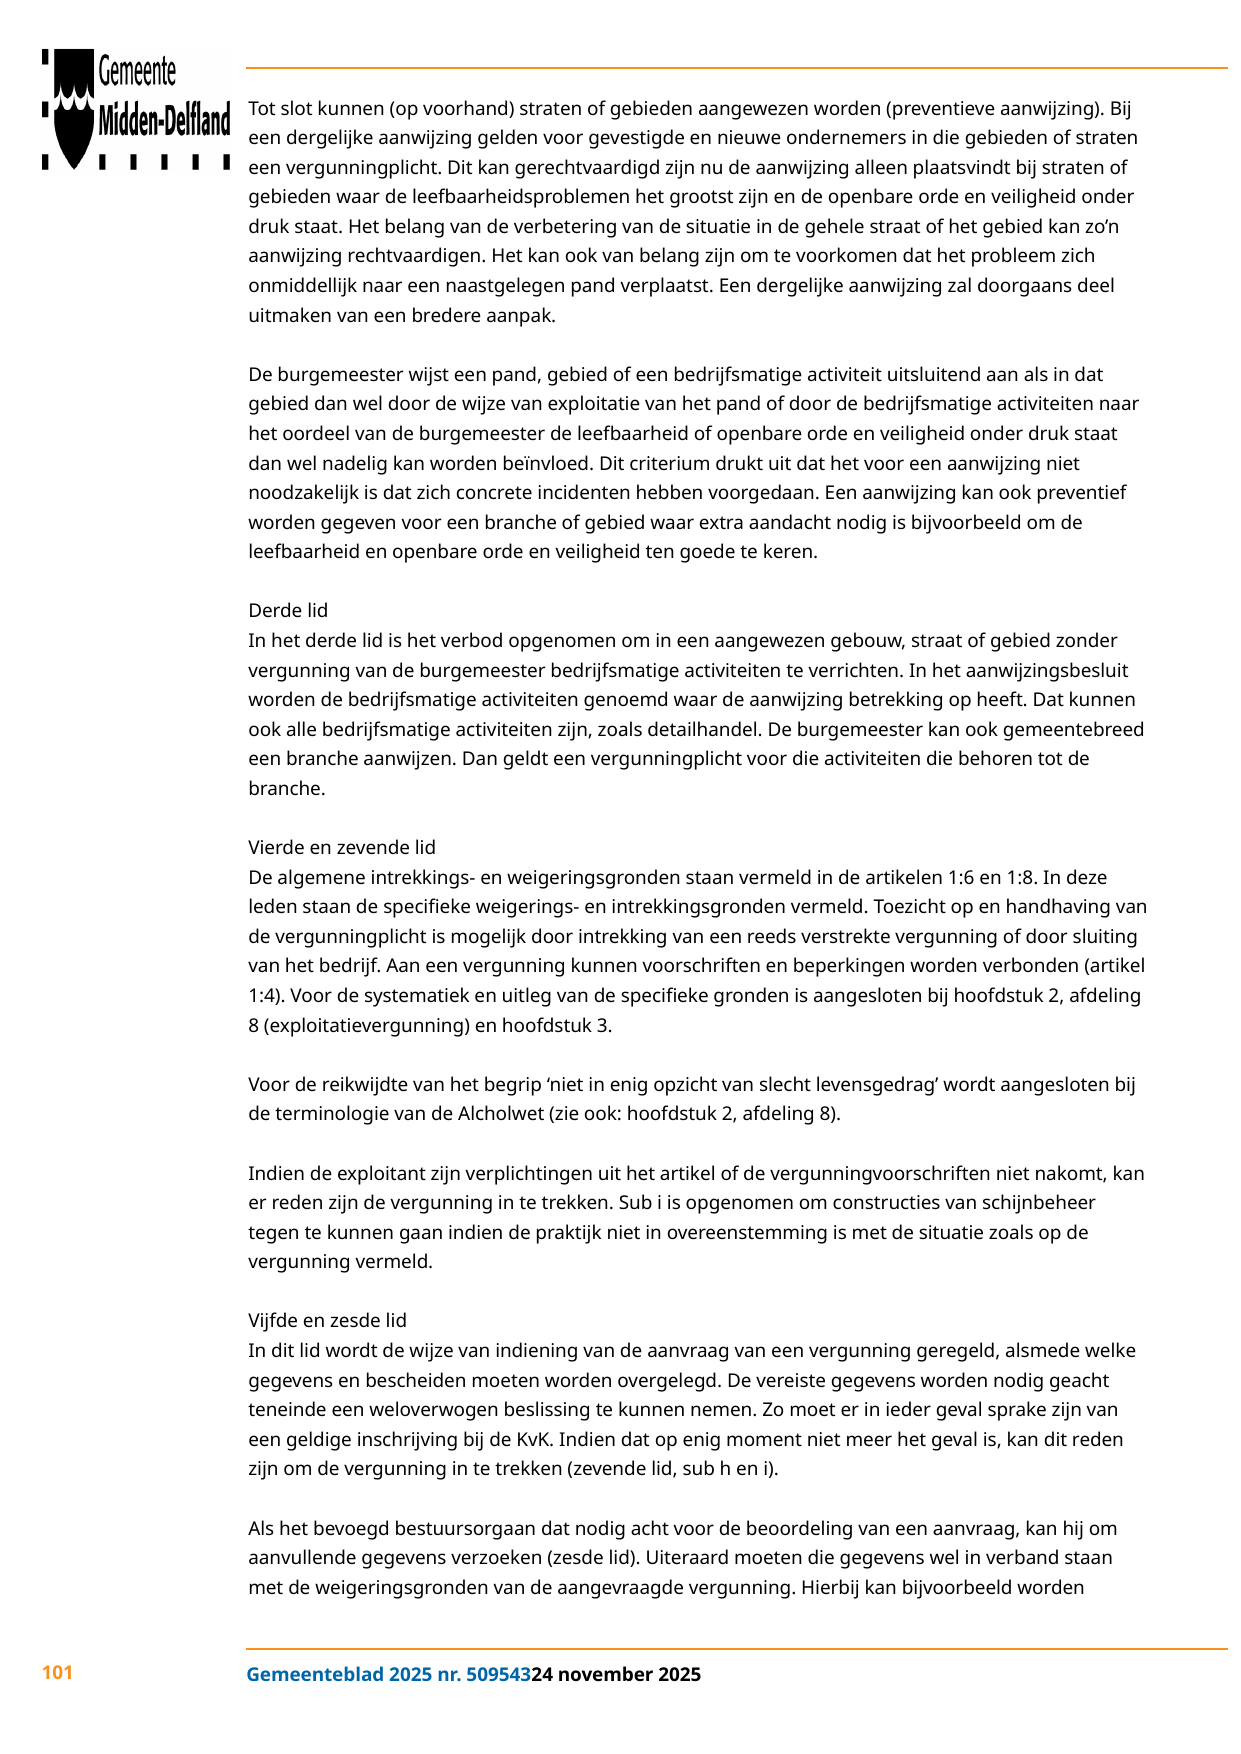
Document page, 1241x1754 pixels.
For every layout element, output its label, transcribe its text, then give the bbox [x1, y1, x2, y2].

text Indien de exploitant zijn verplichtingen uit het artikel of de vergunningvoorschriften niet nakomt, kan er reden zijn de vergunning in te trekken. Sub i is opgenomen om constructies van schijnbeheer tegen te kunnen gaan indien de praktijk niet in overeenstemming is met de situatie zoals op de vergunning vermeld. [248, 1160, 1152, 1274]
text Tot slot kunnen (op voorhand) straten of gebieden aangewezen worden (preventieve aanwijzing). Bij een dergelijke aanwijzing gelden voor gevestigde en nieuwe ondernemers in die gebieden of straten een vergunningplicht. Dit kan gerechtvaardigd zijn nu de aanwijzing alleen plaatsvindt bij straten of gebieden waar de leefbaarheidsproblemen het grootst zijn en de openbare orde en veiligheid onder druk staat. Het belang van de verbetering van de situatie in de gehele straat of het gebied kan zo’n aanwijzing rechtvaardigen. Het kan ook van belang zijn om te voorkomen dat het probleem zich onmiddellijk naar een naastgelegen pand verplaatst. Een dergelijke aanwijzing zal doorgaans deel uitmaken van een bredere aanpak. [248, 95, 1152, 328]
text Vierde en zevende lid [248, 834, 1152, 860]
text Derde lid [248, 598, 1152, 623]
text In het derde lid is het verbod opgenomen om in een aangewezen gebouw, straat of gebied zonder vergunning van de burgemeester bedrijfsmatige activiteiten te verrichten. In het aanwijzingsbesluit worden de bedrijfsmatige activiteiten genoemd waar de aanwijzing betrekking op heeft. Dat kunnen ook alle bedrijfsmatige activiteiten zijn, zoals detailhandel. De burgemeester kan ook gemeentebreed een branche aanwijzen. Dan geldt een vergunningplicht voor die activiteiten die behoren tot de branche. [248, 627, 1152, 801]
text Als het bevoegd bestuursorgaan dat nodig acht voor de beoordeling van een aanvraag, kan hij om aanvullende gegevens verzoeken (zesde lid). Uiteraard moeten die gegevens wel in verband staan met de weigeringsgronden van de aangevraagde vergunning. Hierbij kan bijvoorbeeld worden [248, 1515, 1152, 1600]
text De burgemeester wijst een pand, gebied of een bedrijfsmatige activiteit uitsluitend aan als in dat gebied dan wel door de wijze van exploitatie van het pand of door de bedrijfsmatige activiteiten naar het oordeel van de burgemeester de leefbaarheid of openbare orde en veiligheid onder druk staat dan wel nadelig kan worden beïnvloed. Dit criterium drukt uit dat het voor een aanwijzing niet noodzakelijk is dat zich concrete incidenten hebben voorgedaan. Een aanwijzing kan ook preventief worden gegeven voor een branche of gebied waar extra aandacht nodig is bijvoorbeeld om de leefbaarheid en openbare orde en veiligheid ten goede te keren. [248, 361, 1152, 564]
picture [41, 47, 231, 172]
text In dit lid wordt de wijze van indiening van de aanvraag van een vergunning geregeld, alsmede welke gegevens en bescheiden moeten worden overgelegd. De vereiste gegevens worden nodig geacht teneinde een weloverwogen beslissing te kunnen nemen. Zo moet er in ieder geval sprake zijn van een geldige inschrijving bij de KvK. Indien dat op enig moment niet meer het geval is, kan dit reden zijn om de vergunning in te trekken (zevende lid, sub h en i). [248, 1337, 1152, 1481]
text Voor de reikwijdte van het begrip ‘niet in enig opzicht van slecht levensgedrag’ wordt aangesloten bij de terminologie van de Alcholwet (zie ook: hoofdstuk 2, afdeling 8). [248, 1071, 1152, 1126]
text De algemene intrekkings- en weigeringsgronden staan vermeld in de artikelen 1:6 en 1:8. In deze leden staan de specifieke weigerings- en intrekkingsgronden vermeld. Toezicht op en handhaving van de vergunningplicht is mogelijk door intrekking van een reeds verstrekte vergunning of door sluiting van het bedrijf. Aan een vergunning kunnen voorschriften en beperkingen worden verbonden (artikel 1:4). Voor de systematiek en uitleg van de specifieke gronden is aangesloten bij hoofdstuk 2, afdeling 8 (exploitatievergunning) en hoofdstuk 3. [248, 864, 1152, 1038]
text Vijfde en zesde lid [248, 1308, 1152, 1333]
